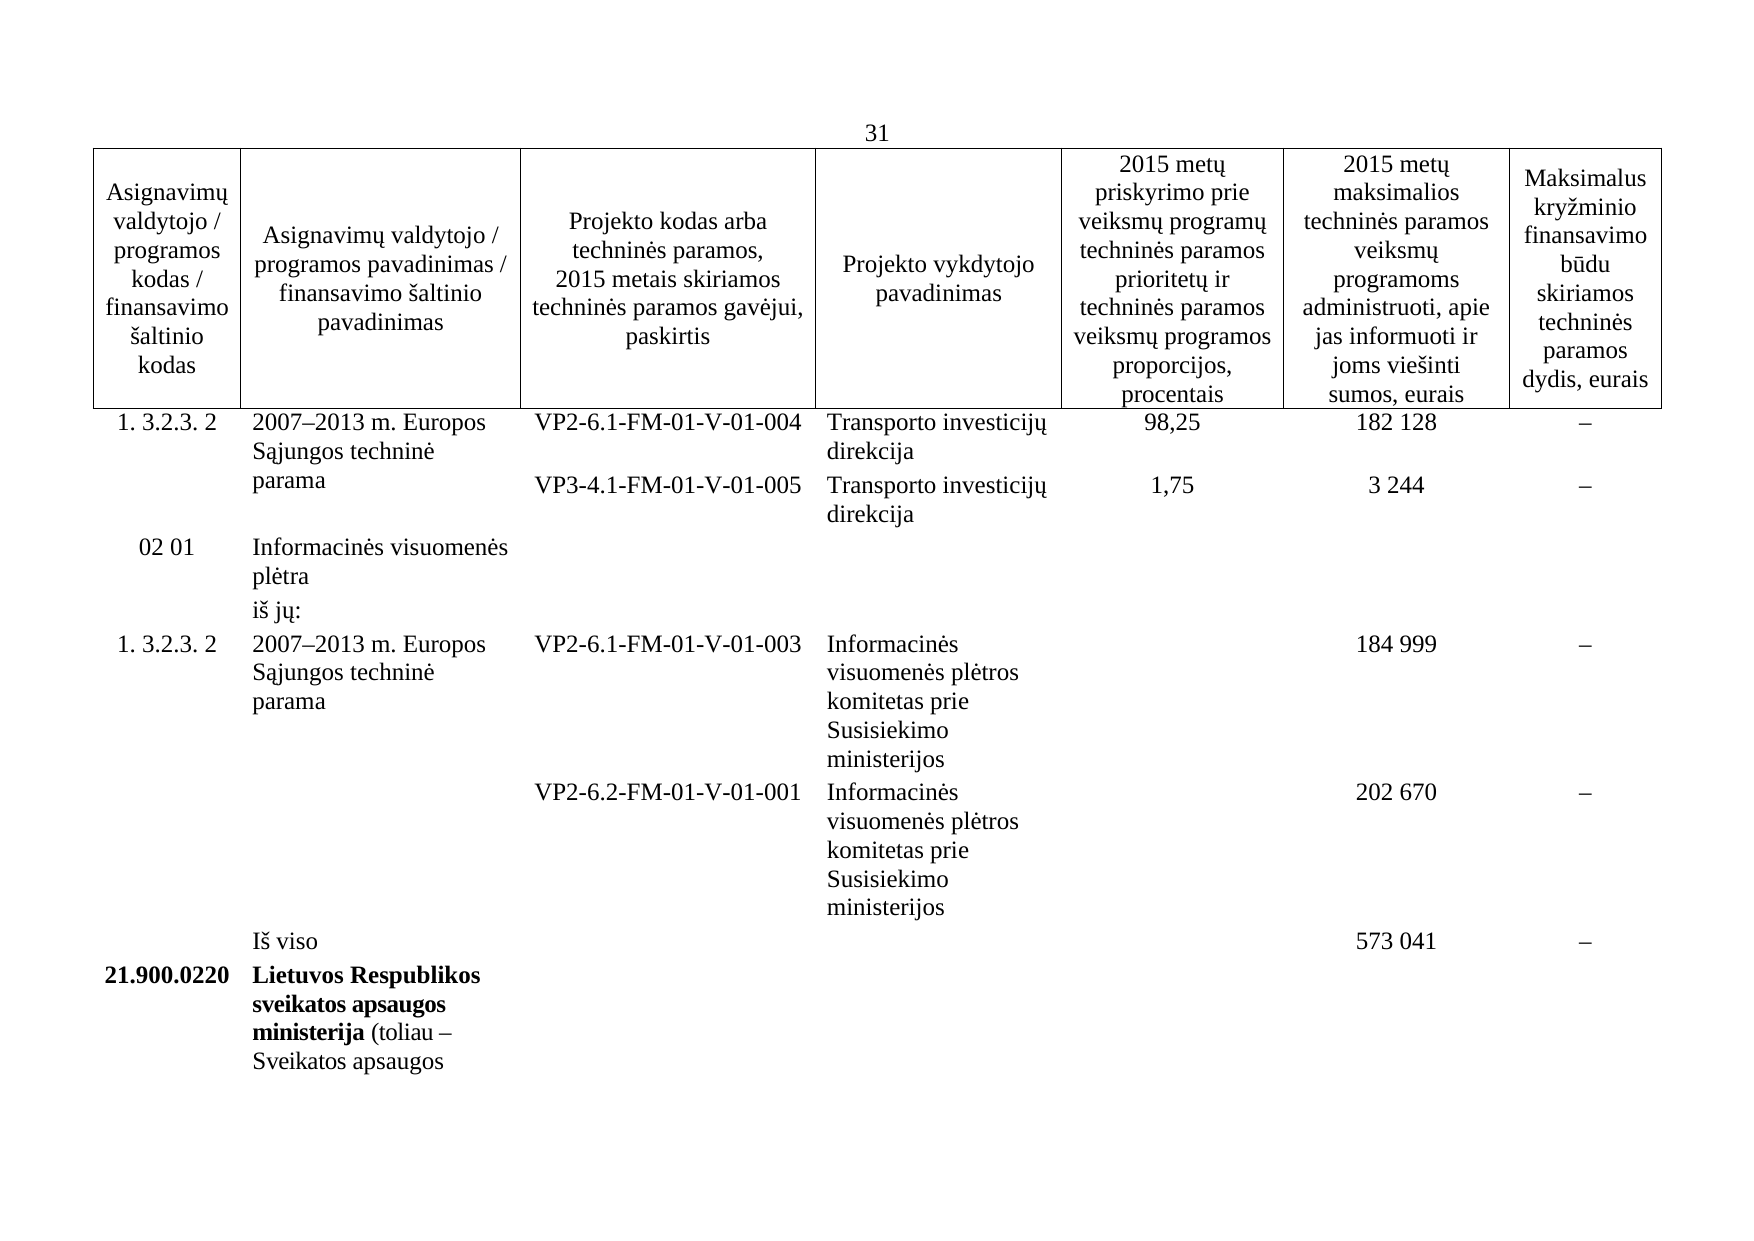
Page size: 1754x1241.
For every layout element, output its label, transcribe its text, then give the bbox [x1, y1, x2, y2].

table_cell Informacinės visuomenės plėtros komitetas prie Susisiekimo ministerijos [815, 629, 1061, 777]
table_cell 202 670 [1283, 778, 1509, 926]
table_cell [520, 595, 815, 629]
table_cell [1061, 629, 1283, 777]
table_cell Iš viso [241, 926, 520, 960]
table_cell [1509, 960, 1661, 1075]
table_cell – [1509, 629, 1661, 777]
table_cell VP2-6.2-FM-01-V-01-001 [520, 778, 815, 926]
table_header Projekto vykdytojo pavadinimas [816, 149, 1061, 407]
table_cell Transporto investicijų direkcija [815, 470, 1061, 532]
table_cell [1061, 595, 1283, 629]
table_cell [815, 926, 1061, 960]
table_cell 3 244 [1283, 470, 1509, 532]
table_cell VP2-6.1-FM-01-V-01-004 [520, 409, 815, 470]
table_cell [520, 960, 815, 1075]
table_cell iš jų: [241, 595, 520, 629]
table_header 2015 metų priskyrimo prie veiksmų programų techninės paramos prioritetų ir techninės paramos veiksmų programos proporcijos, procentais [1062, 149, 1283, 407]
table_cell [93, 926, 241, 960]
table_header Projekto kodas arba techninės paramos, 2015 metais skiriamos techninės paramos gavėjui, paskirtis [521, 149, 815, 407]
table_cell – [1509, 926, 1661, 960]
table_header Asignavimų valdytojo / programos pavadinimas / finansavimo šaltinio pavadinimas [241, 149, 520, 407]
table_cell [1061, 926, 1283, 960]
table_cell [815, 533, 1061, 595]
table_cell [1509, 533, 1661, 595]
table_cell [93, 595, 241, 629]
table_cell [1061, 778, 1283, 926]
table_cell 573 041 [1283, 926, 1509, 960]
table_cell [1283, 533, 1509, 595]
table_cell VP3-4.1-FM-01-V-01-005 [520, 470, 815, 532]
table_cell [1283, 960, 1509, 1075]
table_cell VP2-6.1-FM-01-V-01-003 [520, 629, 815, 777]
table_cell Informacinės visuomenės plėtra [241, 533, 520, 595]
table_cell [815, 960, 1061, 1075]
table_cell 21.900.0220 [93, 960, 241, 1075]
table_cell [815, 595, 1061, 629]
table_cell 1. 3.2.3. 2 [93, 409, 241, 532]
table_cell 2007–2013 m. Europos Sąjungos techninė parama [241, 629, 520, 926]
table_cell – [1509, 470, 1661, 532]
table_cell 98,25 [1061, 409, 1283, 470]
table_cell [520, 533, 815, 595]
table_header Asignavimų valdytojo / programos kodas / finansavimo šaltinio kodas [94, 149, 240, 407]
table_cell [1061, 960, 1283, 1075]
table_cell Informacinės visuomenės plėtros komitetas prie Susisiekimo ministerijos [815, 778, 1061, 926]
table_cell – [1509, 778, 1661, 926]
table_cell [1283, 595, 1509, 629]
table_cell – [1509, 409, 1661, 470]
table_cell [1509, 595, 1661, 629]
table_cell Transporto investicijų direkcija [815, 409, 1061, 470]
table_cell [520, 926, 815, 960]
table_cell Lietuvos Respublikos sveikatos apsaugos ministerija (toliau – Sveikatos apsaugos [241, 960, 520, 1075]
table_header Maksimalus kryžminio finansavimo būdu skiriamos techninės paramos dydis, eurais [1510, 149, 1661, 407]
table_cell [1061, 533, 1283, 595]
table_cell 1,75 [1061, 470, 1283, 532]
table_cell 182 128 [1283, 409, 1509, 470]
table_header 2015 metų maksimalios techninės paramos veiksmų programoms administruoti, apie jas informuoti ir joms viešinti sumos, eurais [1284, 149, 1509, 407]
table_cell 2007–2013 m. Europos Sąjungos techninė parama [241, 409, 520, 532]
table_cell 1. 3.2.3. 2 [93, 629, 241, 926]
table_cell 184 999 [1283, 629, 1509, 777]
table_cell 02 01 [93, 533, 241, 595]
